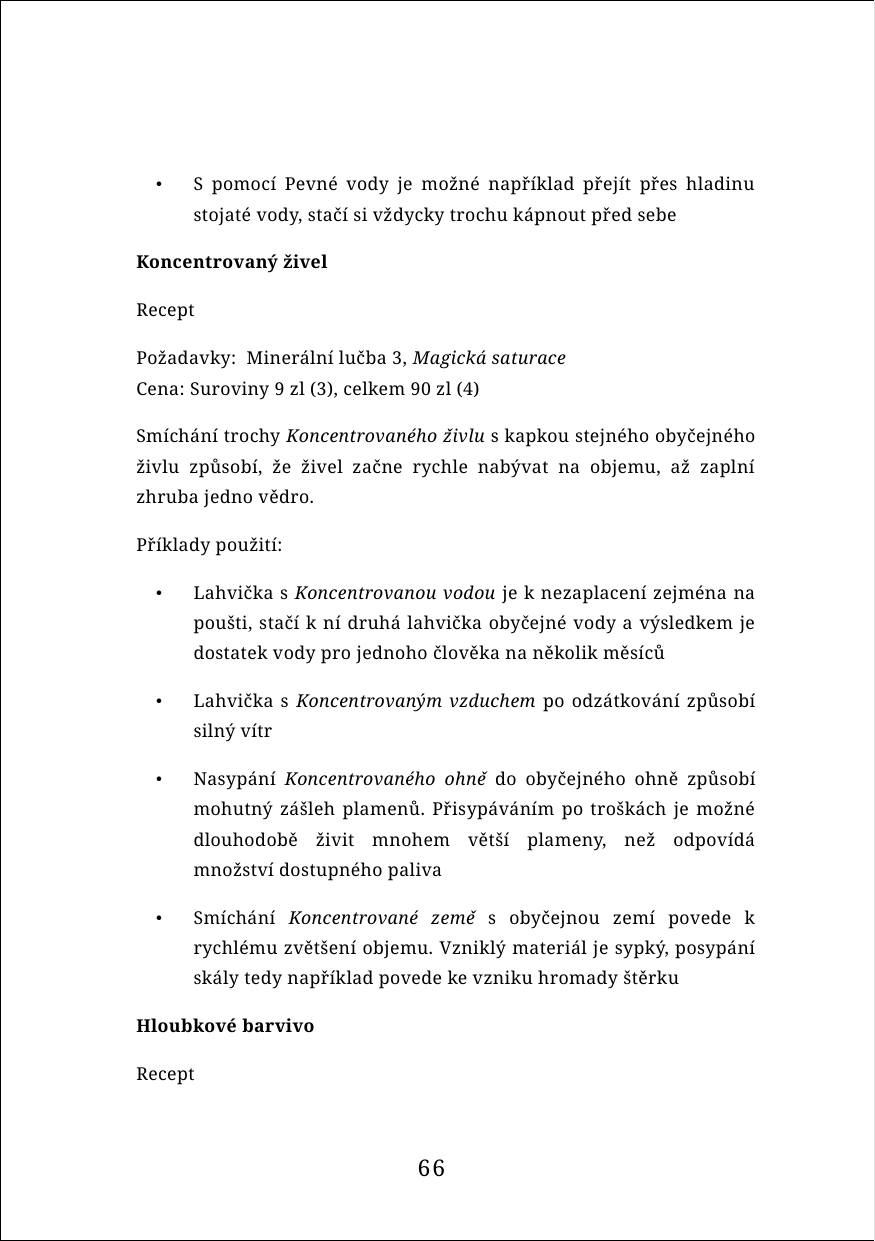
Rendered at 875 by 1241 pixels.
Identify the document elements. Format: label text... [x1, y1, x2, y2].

list Lahvička s Koncentrovaným vzduchem po odzátkování způsobí silný vítr [156, 688, 756, 743]
list S pomocí Pevné vody je možné například přejít přes hladinu stojaté vody, stačí si vždycky trochu kápnout před sebe [156, 172, 756, 226]
text Recept [136, 1061, 756, 1086]
text Koncentrovaný živel [136, 250, 756, 274]
list Smíchání Koncentrované země s obyčejnou zemí povede k rychlému zvětšení objemu. Vzniklý materiál je sypký, posypání skály tedy například povede ke vzniku hromady štěrku [156, 905, 756, 990]
text Příklady použití: [136, 532, 756, 556]
text Hloubkové barvivo [136, 1013, 756, 1038]
text Smíchání trochy Koncentrovaného živlu s kapkou stejného obyčejného živlu způsobí, že živel začne rychle nabývat na objemu, až zaplní zhruba jedno vědro. [136, 424, 756, 508]
text Recept [136, 298, 756, 322]
list Nasypání Koncentrovaného ohně do obyčejného ohně způsobí mohutný zášleh plamenů. Přisypáváním po troškách je možné dlouhodobě živit mnohem větší plameny, než odpovídá množství dostupného paliva [156, 767, 756, 881]
list Lahvička s Koncentrovanou vodou je k nezaplacení zejména na poušti, stačí k ní druhá lahvička obyčejné vody a výsledkem je dostatek vody pro jednoho člověka na několik měsíců [156, 580, 756, 665]
text Požadavky: Minerální lučba 3, Magická saturace Cena: Suroviny 9 zl (3), celkem 90 zl (4) [136, 346, 756, 400]
